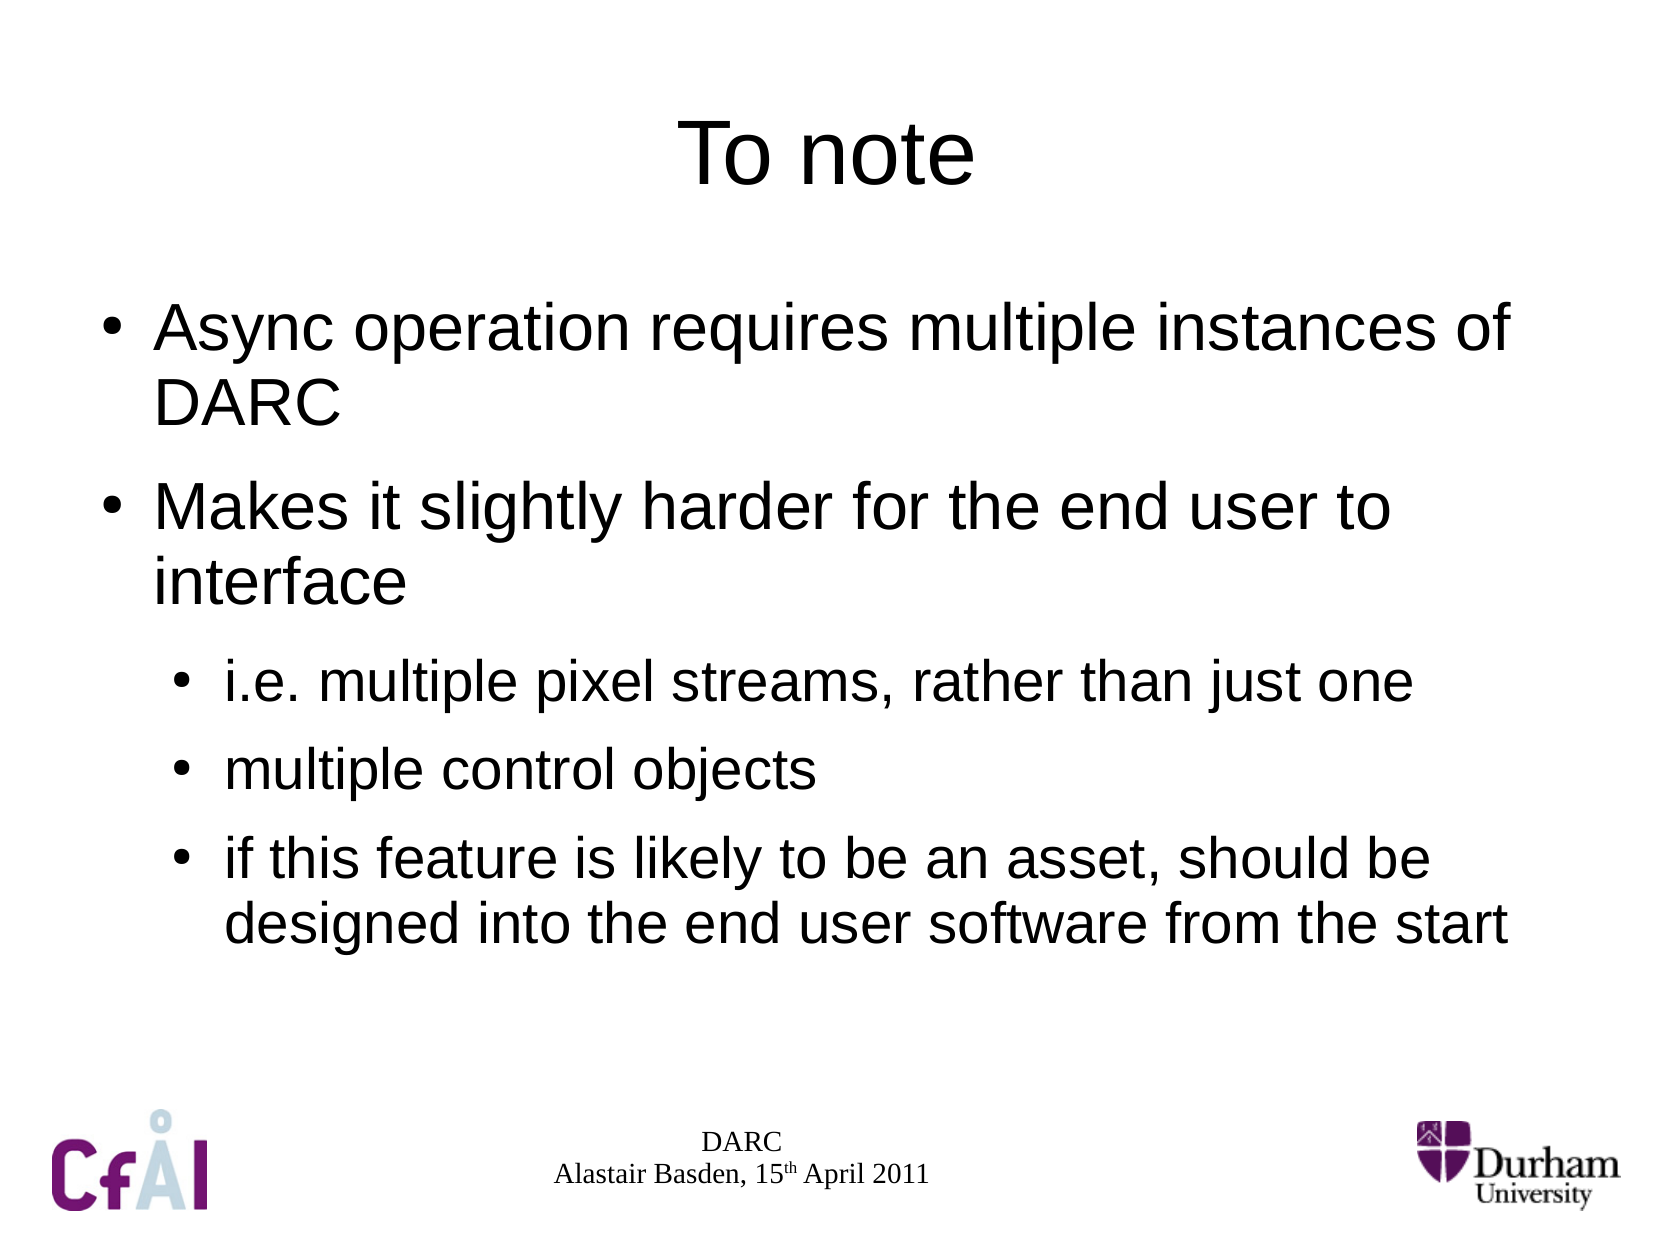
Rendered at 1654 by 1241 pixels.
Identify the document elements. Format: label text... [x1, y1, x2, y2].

picture [1417, 1121, 1621, 1211]
picture [52, 1109, 207, 1211]
list Async operation requires multiple instances of DARC Makes it slightly harder for the end user to interface i.e. multiple pixel streams, rather than just one multiple control objects if this feature is likely to be an asset, should be designed into the end user software from the start [82, 290, 1571, 1109]
title To note [82, 56, 1571, 250]
